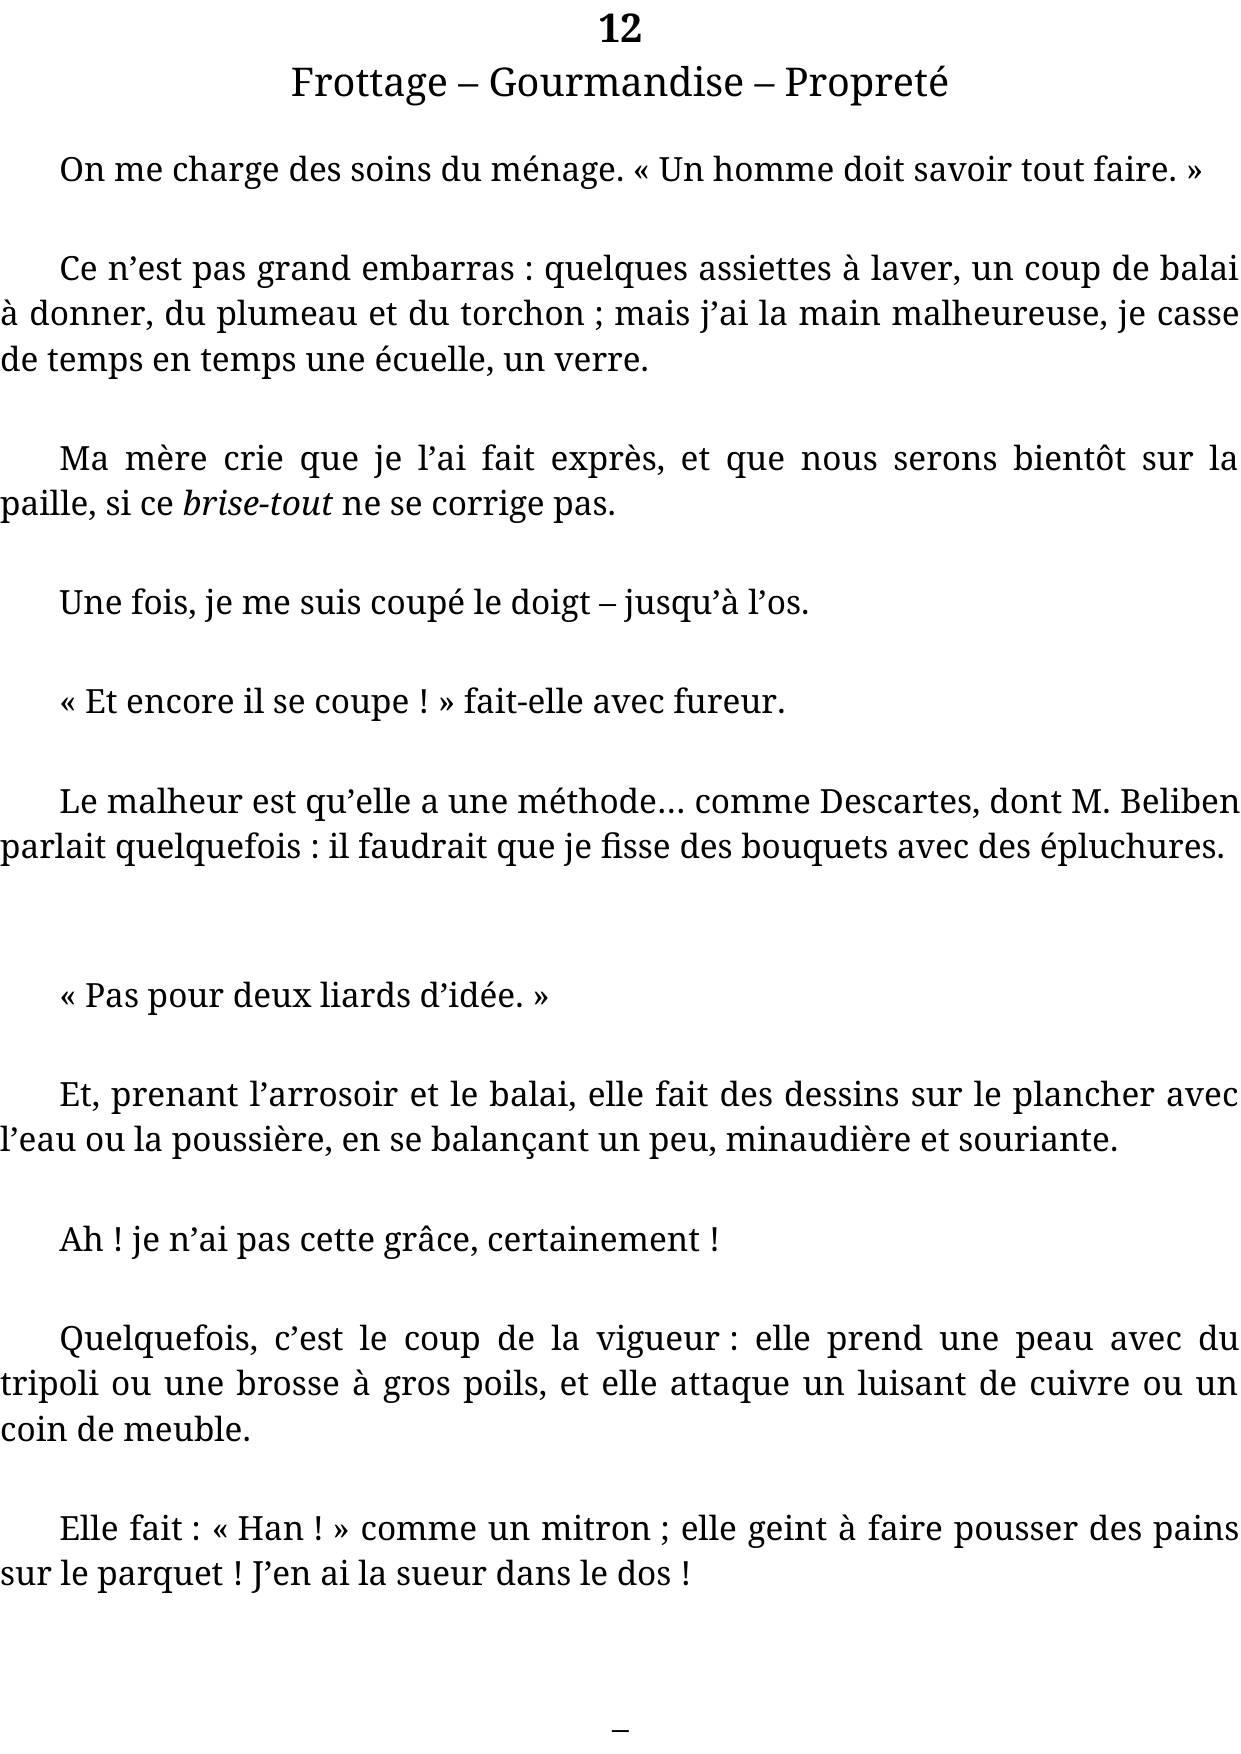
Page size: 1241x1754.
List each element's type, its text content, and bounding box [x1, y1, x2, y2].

text Et, prenant l’arrosoir et le balai, elle fait des dessins sur le plancher avec l’eau ou la poussière, en se balançant un peu, minaudière et souriante. [0, 1071, 1240, 1162]
text Une fois, je me suis coupé le doigt – jusqu’à l’os. [0, 579, 1240, 624]
text Ma mère crie que je l’ai fait exprès, et que nous serons bientôt sur la paille, si ce brise-tout ne se corrige pas. [0, 434, 1240, 525]
text Le malheur est qu’elle a une méthode… comme Descartes, dont M. Beliben parlait quelquefois : il faudrait que je fisse des bouquets avec des épluchures. [0, 777, 1240, 868]
text Ce n’est pas grand embarras : quelques assiettes à laver, un coup de balai à donner, du plumeau et du torchon ; mais j’ai la main malheureuse, je casse de temps en temps une écuelle, un verre. [0, 244, 1240, 381]
text Ah ! je n’ai pas cette grâce, certainement ! [0, 1215, 1240, 1261]
text On me charge des soins du ménage. « Un homme doit savoir tout faire. » [0, 145, 1240, 191]
text « Et encore il se coupe ! » fait-elle avec fureur. [0, 678, 1240, 724]
text « Pas pour deux liards d’idée. » [0, 972, 1240, 1017]
text Elle fait : « Han ! » comme un mitron ; elle geint à faire pousser des pains sur le parquet ! J’en ai la sueur dans le dos ! [0, 1504, 1240, 1595]
text Quelquefois, c’est le coup de la vigueur : elle prend une peau avec du tripoli ou une brosse à gros poils, et elle attaque un luisant de cuivre ou un coin de meuble. [0, 1314, 1240, 1451]
subtitle 12 Frottage – Gourmandise – Propreté [0, 0, 1240, 108]
